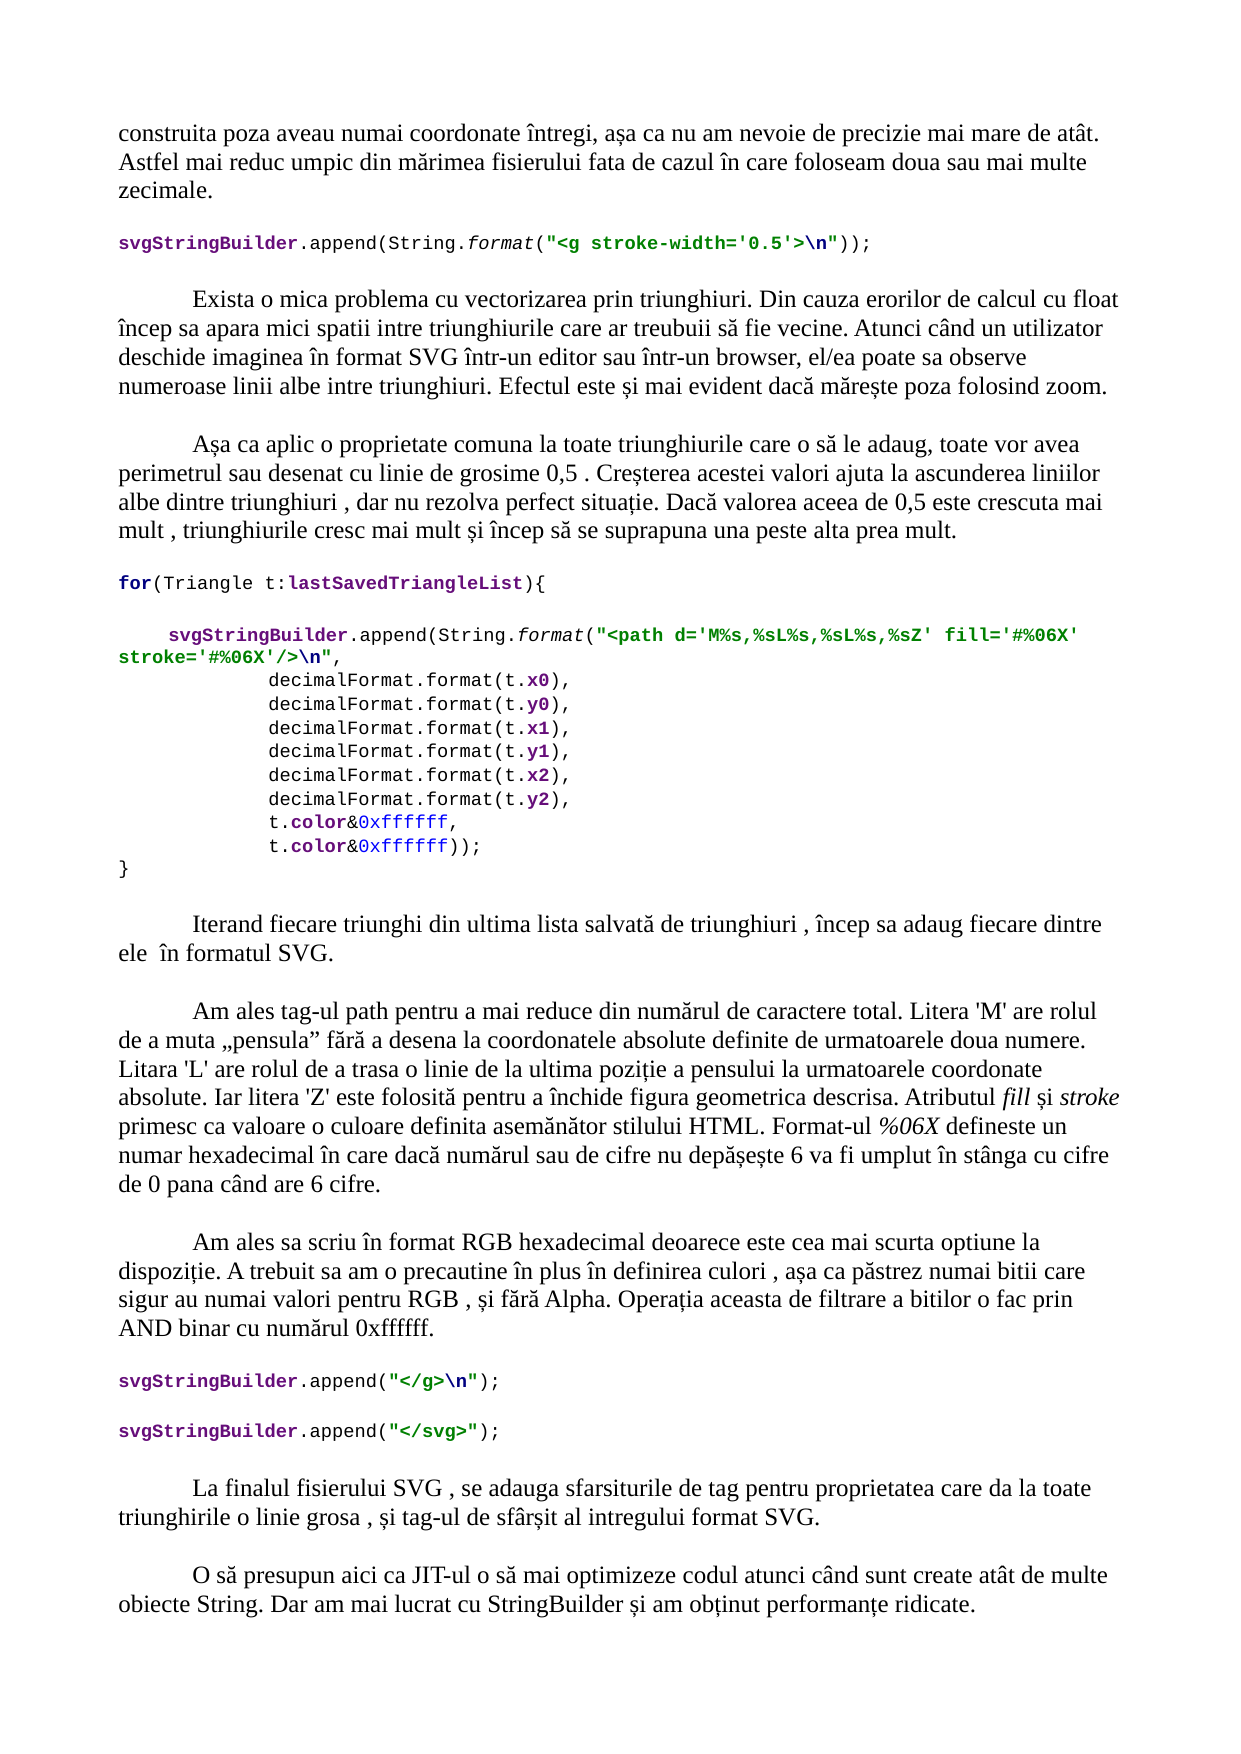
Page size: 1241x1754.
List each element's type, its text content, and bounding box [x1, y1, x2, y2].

text svgStringBuilder.append(String.format("<path d='M%s,%sL%s,%sL%s,%sZ' fill='#%06X' stroke='#%06X'/>\n", [118, 624, 1122, 669]
text t.color&0xffffff, [118, 811, 1122, 835]
text svgStringBuilder.append("</g>\n"); [118, 1371, 1122, 1393]
text Am ales sa scriu în format RGB hexadecimal deoarece este cea mai scurta optiune la dispoziție. A trebuit sa am o precautine în plus în definirea culori , așa ca păstrez numai bitii care sigur au numai valori pentru RGB , și fără Alpha. Operația aceasta de filtrare a bitilor o fac prin AND binar cu numărul 0xffffff. [118, 1227, 1122, 1342]
text La finalul fisierului SVG , se adauga sfarsiturile de tag pentru proprietatea care da la toate triunghirile o linie grosa , și tag-ul de sfârșit al intregului format SVG. [118, 1473, 1122, 1530]
text O să presupun aici ca JIT-ul o să mai optimizeze codul atunci când sunt create atât de multe obiecte String. Dar am mai lucrat cu StringBuilder și am obținut performanțe ridicate. [118, 1560, 1122, 1617]
text Am ales tag-ul path pentru a mai reduce din numărul de caractere total. Litera 'M' are rolul de a muta „pensula” fără a desena la coordonatele absolute definite de urmatoarele doua numere. Litara 'L' are rolul de a trasa o linie de la ultima poziție a pensului la urmatoarele coordonate absolute. Iar litera 'Z' este folosită pentru a închide figura geometrica descrisa. Atributul fill și stroke primesc ca valoare o culoare definita asemănător stilului HTML. Format-ul %06X defineste un numar hexadecimal în care dacă numărul sau de cifre nu depășește 6 va fi umplut în stânga cu cifre de 0 pana când are 6 cifre. [118, 996, 1122, 1197]
text Așa ca aplic o proprietate comuna la toate triunghiurile care o să le adaug, toate vor avea perimetrul sau desenat cu linie de grosime 0,5 . Creșterea acestei valori ajuta la ascunderea liniilor albe dintre triunghiuri , dar nu rezolva perfect situație. Dacă valorea aceea de 0,5 este crescuta mai mult , triunghiurile cresc mai mult și încep să se suprapuna una peste alta prea mult. [118, 429, 1122, 544]
text Exista o mica problema cu vectorizarea prin triunghiuri. Din cauza erorilor de calcul cu float încep sa apara mici spatii intre triunghiurile care ar treubuii să fie vecine. Atunci când un utilizator deschide imaginea în format SVG într-un editor sau într-un browser, el/ea poate sa observe numeroase linii albe intre triunghiuri. Efectul este și mai evident dacă mărește poza folosind zoom. [118, 284, 1122, 400]
text decimalFormat.format(t.y0), [118, 693, 1122, 717]
text construita poza aveau numai coordonate întregi, așa ca nu am nevoie de precizie mai mare de atât. Astfel mai reduc umpic din mărimea fisierului fata de cazul în care foloseam doua sau mai multe zecimale. [118, 118, 1122, 204]
text svgStringBuilder.append(String.format("<g stroke-width='0.5'>\n")); [118, 234, 1122, 255]
text decimalFormat.format(t.y2), [118, 788, 1122, 811]
text } [118, 858, 1122, 880]
text for(Triangle t:lastSavedTriangleList){ [118, 574, 1122, 595]
text decimalFormat.format(t.y1), [118, 740, 1122, 764]
text t.color&0xffffff)); [118, 835, 1122, 858]
text decimalFormat.format(t.x1), [118, 717, 1122, 740]
text decimalFormat.format(t.x2), [118, 764, 1122, 788]
text Iterand fiecare triunghi din ultima lista salvată de triunghiuri , încep sa adaug fiecare dintre ele în formatul SVG. [118, 909, 1122, 967]
text decimalFormat.format(t.x0), [118, 669, 1122, 693]
text svgStringBuilder.append("</svg>"); [118, 1422, 1122, 1443]
